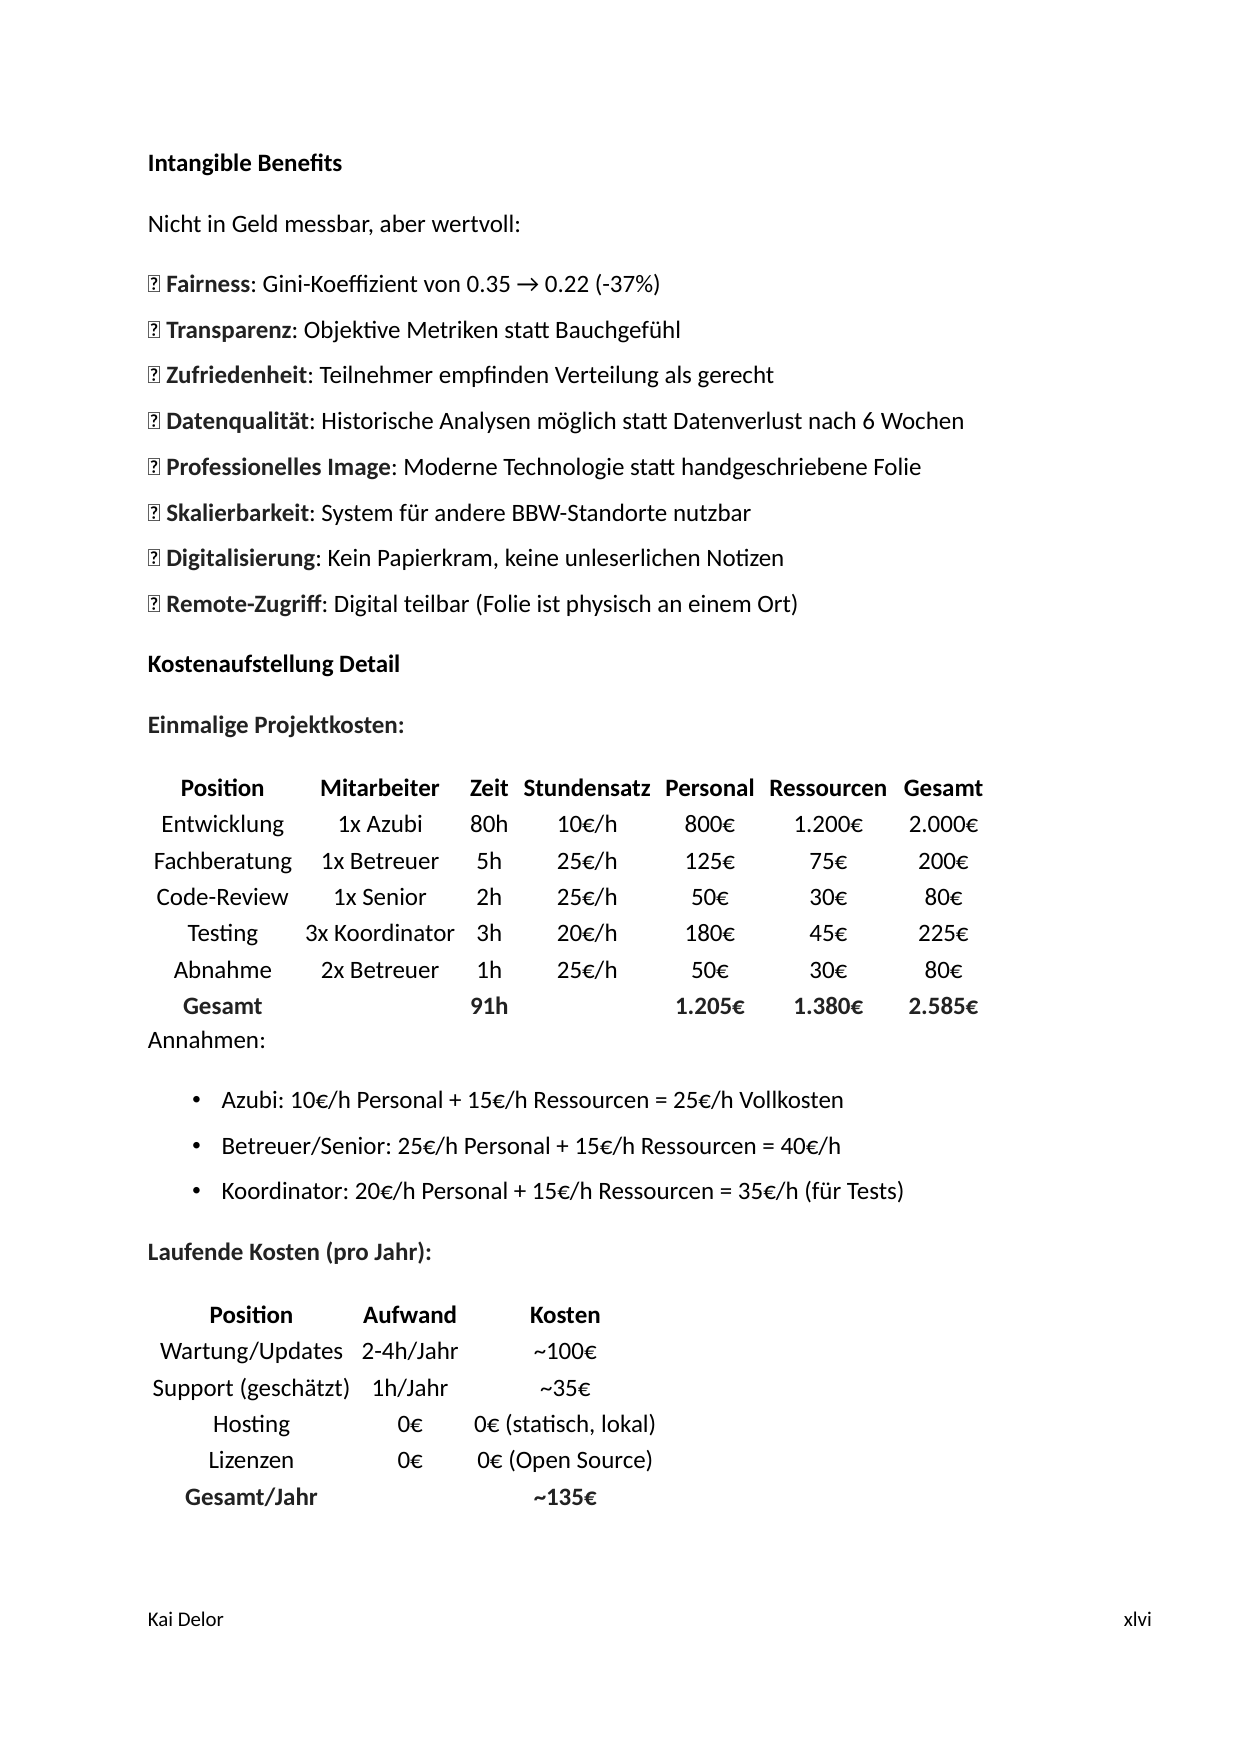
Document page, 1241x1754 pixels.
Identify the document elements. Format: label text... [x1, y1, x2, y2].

table_cell Fachberatung [148, 842, 298, 878]
table_cell 30€ [762, 951, 894, 987]
table_cell 45€ [762, 915, 894, 951]
table_cell Lizenzen [148, 1442, 355, 1478]
text Intangible Benefits [148, 148, 1152, 178]
table_header Personal [658, 769, 762, 806]
table_cell 2.000€ [895, 806, 992, 842]
table_cell 0€ [355, 1442, 465, 1478]
table_cell 180€ [658, 915, 762, 951]
table_cell Entwicklung [148, 806, 298, 842]
table_header Kosten [465, 1296, 666, 1332]
table_cell Support (geschätzt) [148, 1369, 355, 1405]
table_cell [355, 1478, 465, 1514]
table_cell 2h [462, 878, 516, 915]
text Nicht in Geld messbar, aber wertvoll: [148, 208, 1152, 238]
table_cell 1.205€ [658, 988, 762, 1024]
table_cell [298, 988, 462, 1024]
table_cell ~100€ [465, 1333, 666, 1369]
list Koordinator: 20€/h Personal + 15€/h Ressourcen = 35€/h (für Tests) [192, 1176, 1152, 1206]
table_cell Wartung/Updates [148, 1333, 355, 1369]
table_cell 3x Koordinator [298, 915, 462, 951]
table_cell 80€ [895, 951, 992, 987]
table_cell 30€ [762, 878, 894, 915]
table_cell Hosting [148, 1405, 355, 1442]
table_cell 200€ [895, 842, 992, 878]
table_cell 3h [462, 915, 516, 951]
table_cell 1x Senior [298, 878, 462, 915]
table_cell 1h [462, 951, 516, 987]
table_cell ~135€ [465, 1478, 666, 1514]
table_cell 125€ [658, 842, 762, 878]
table_cell 1.200€ [762, 806, 894, 842]
table_cell 50€ [658, 951, 762, 987]
table_cell 0€ (statisch, lokal) [465, 1405, 666, 1442]
table_cell 0€ [355, 1405, 465, 1442]
table_cell 1.380€ [762, 988, 894, 1024]
table_cell 2.585€ [895, 988, 992, 1024]
list Betreuer/Senior: 25€/h Personal + 15€/h Ressourcen = 40€/h [192, 1130, 1152, 1160]
table_header Mitarbeiter [298, 769, 462, 806]
table_header Ressourcen [762, 769, 894, 806]
table_cell 20€/h [516, 915, 658, 951]
text ✅ Fairness: Gini-Koeffizient von 0.35 → 0.22 (-37%) ✅ Transparenz: Objektive Metriken statt Bauchgefühl ✅ Zufriedenheit: Teilnehmer empfinden Verteilung als gerecht ✅ Datenqualität: Historische Analysen möglich statt Datenverlust nach 6 Wochen ✅ Professionelles Image: Moderne Technologie statt handgeschriebene Folie ✅ Skalierbarkeit: System für andere BBW-Standorte nutzbar ✅ Digitalisierung: Kein Papierkram, keine unleserlichen Notizen ✅ Remote-Zugriff: Digital teilbar (Folie ist physisch an einem Ort) [148, 268, 1152, 619]
table_header Position [148, 1296, 355, 1332]
table_header Stundensatz [516, 769, 658, 806]
text Annahmen: [148, 1024, 1152, 1054]
table_cell 2x Betreuer [298, 951, 462, 987]
table_header Aufwand [355, 1296, 465, 1332]
text Laufende Kosten (pro Jahr): [148, 1236, 1152, 1266]
table_cell 91h [462, 988, 516, 1024]
text Einmalige Projektkosten: [148, 709, 1152, 739]
table_cell 80h [462, 806, 516, 842]
table_cell 5h [462, 842, 516, 878]
table_cell [516, 988, 658, 1024]
table_cell 2-4h/Jahr [355, 1333, 465, 1369]
table_header Position [148, 769, 298, 806]
table_cell 225€ [895, 915, 992, 951]
table_cell 50€ [658, 878, 762, 915]
table_cell 75€ [762, 842, 894, 878]
table_cell Gesamt/Jahr [148, 1478, 355, 1514]
list Azubi: 10€/h Personal + 15€/h Ressourcen = 25€/h Vollkosten [192, 1084, 1152, 1114]
table_cell 1x Azubi [298, 806, 462, 842]
table_cell Code-Review [148, 878, 298, 915]
table_cell 800€ [658, 806, 762, 842]
table_header Zeit [462, 769, 516, 806]
table_cell Gesamt [148, 988, 298, 1024]
table_cell 1x Betreuer [298, 842, 462, 878]
table_cell Testing [148, 915, 298, 951]
text Kostenaufstellung Detail [148, 649, 1152, 679]
table_header Gesamt [895, 769, 992, 806]
table_cell 1h/Jahr [355, 1369, 465, 1405]
table_cell 25€/h [516, 951, 658, 987]
table_cell 25€/h [516, 878, 658, 915]
table_cell 0€ (Open Source) [465, 1442, 666, 1478]
table_cell Abnahme [148, 951, 298, 987]
table_cell ~35€ [465, 1369, 666, 1405]
table_cell 10€/h [516, 806, 658, 842]
table_cell 25€/h [516, 842, 658, 878]
table_cell 80€ [895, 878, 992, 915]
